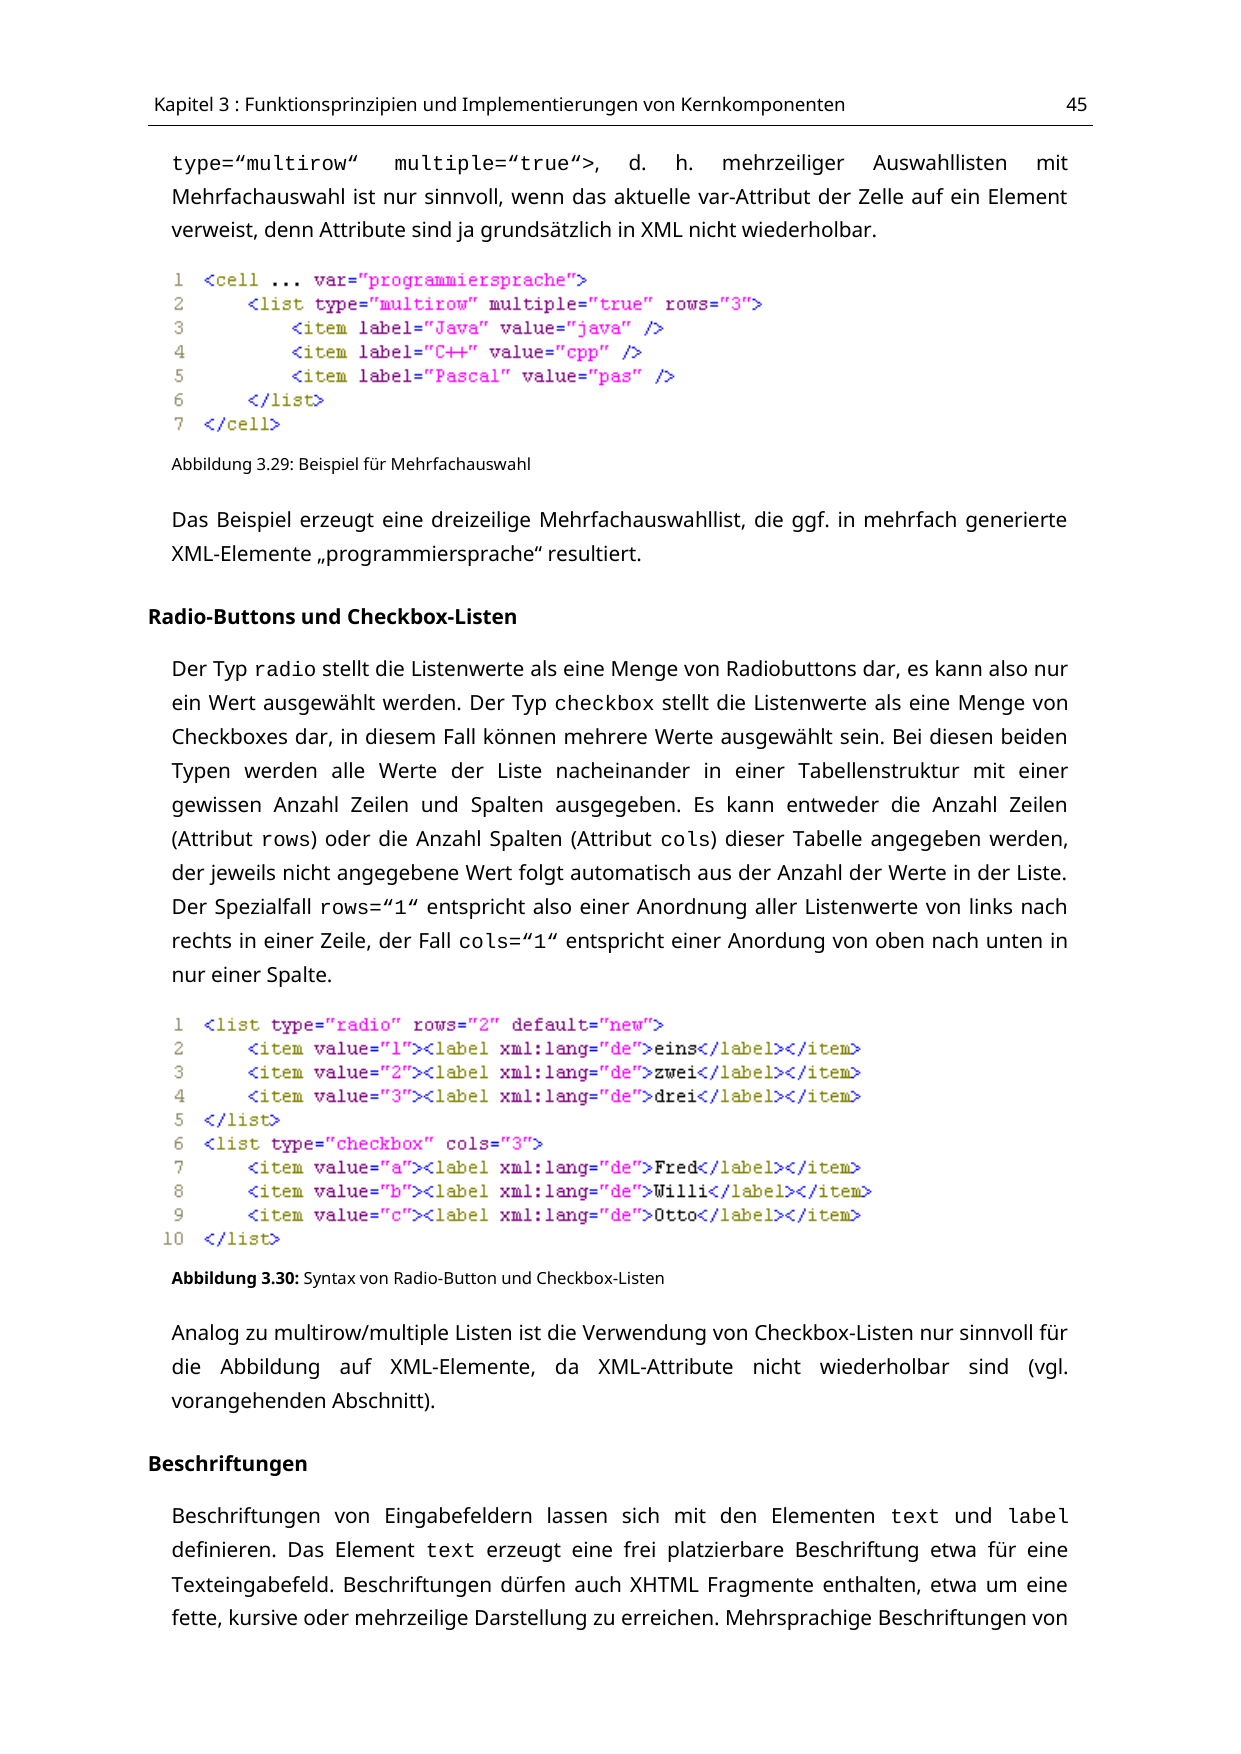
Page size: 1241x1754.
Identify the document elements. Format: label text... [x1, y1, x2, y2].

text Abbildung 3.31: Syntax von Radio-Button und Checkbox-Listen [171, 1250, 976, 1289]
text Der Typ radio stellt die Listenwerte als eine Menge von Radiobuttons dar, es kann also nur ein Wert ausgewählt werden. Der Typ checkbox stellt die Listenwerte als eine Menge von Checkboxes dar, in diesem Fall können mehrere Werte ausgewählt sein. Bei diesen beiden Typen werden alle Werte der Liste nacheinander in einer Tabellenstruktur mit einer gewissen Anzahl Zeilen und Spalten ausgegeben. Es kann entweder die Anzahl Zeilen (Attribut rows) oder die Anzahl Spalten (Attribut cols) dieser Tabelle angegeben werden, der jeweils nicht angegebene Wert folgt automatisch aus der Anzahl der Werte in der Liste. Der Spezialfall rows=“1“ entspricht also einer Anordnung aller Listenwerte von links nach rechts in einer Zeile, der Fall cols=“1“ entspricht einer Anordung von oben nach unten in nur einer Spalte. [171, 654, 1069, 988]
subtitle Beschriftungen [148, 1449, 1092, 1478]
text Abbildung 3.30: Beispiel für Mehrfachauswahl [171, 437, 771, 476]
text Beschriftungen von Eingabefeldern lassen sich mit den Elementen text und label definieren. Das Element text erzeugt eine frei platzierbare Beschriftung etwa für eine Texteingabefeld. Beschriftungen dürfen auch XHTML Fragmente enthalten, etwa um eine fette, kursive oder mehrzeilige Darstellung zu erreichen. Mehrsprachige Beschriftungen von [171, 1501, 1069, 1632]
text Das Beispiel erzeugt eine dreizeilige Mehrfachauswahllist, die ggf. in mehrfach generierte XML-Elemente „programmiersprache“ resultiert. [148, 256, 1069, 567]
text type=“multirow“ multiple=“true“>, d. h. mehrzeiliger Auswahllisten mit Mehrfachauswahl ist nur sinnvoll, wenn das aktuelle var-Attribut der Zelle auf ein Element verweist, denn Attribute sind ja grundsätzlich in XML nicht wiederholbar. [171, 148, 1069, 244]
text Analog zu multirow/multiple Listen ist die Verwendung von Checkbox-Listen nur sinnvoll für die Abbildung auf XML-Elemente, da XML-Attribute nicht wiederholbar sind (vgl. vorangehenden Abschnitt). [148, 1000, 1069, 1414]
subtitle Radio-Buttons und Checkbox-Listen [148, 602, 1092, 630]
